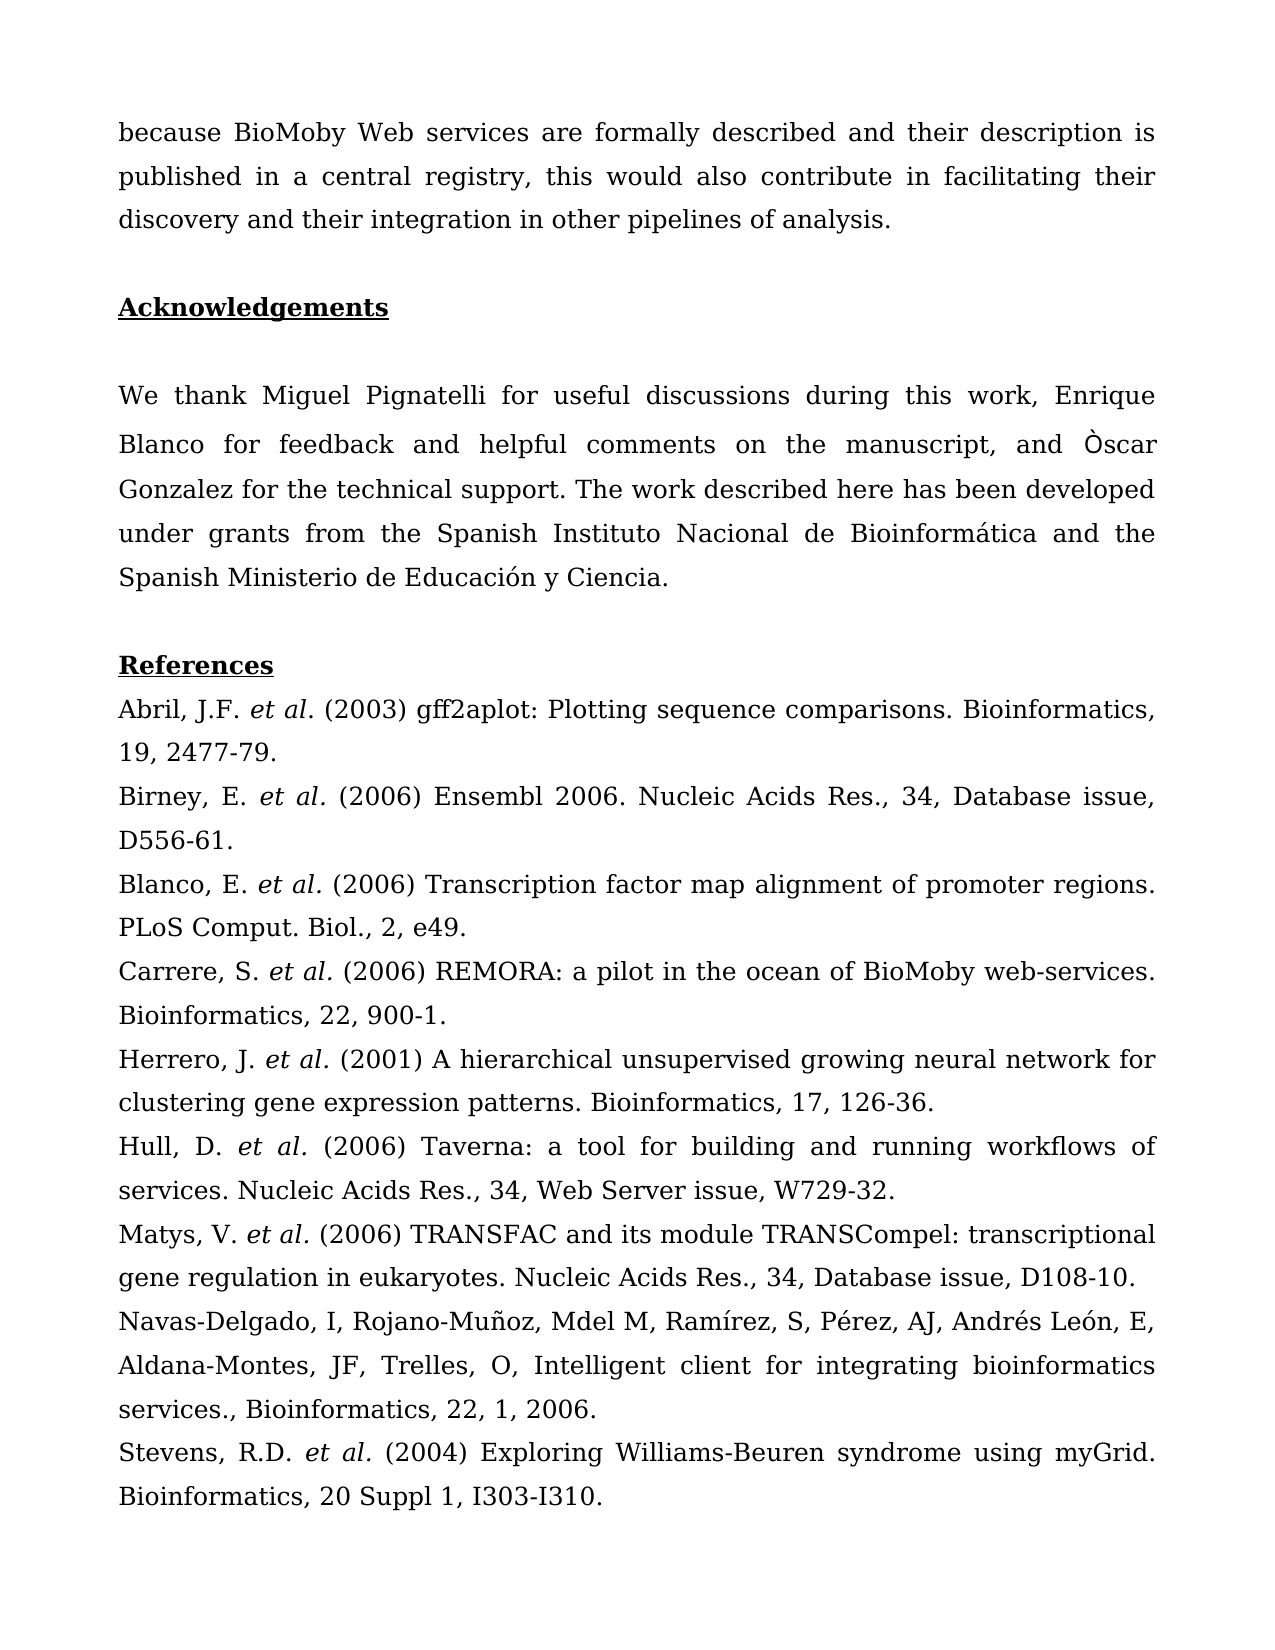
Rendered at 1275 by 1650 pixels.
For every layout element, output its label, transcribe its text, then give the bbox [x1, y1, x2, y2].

text We thank Miguel Pignatelli for useful discussions during this work, Enrique Blanco for feedback and helpful comments on the manuscript, and Òscar Gonzalez for the technical support. The work described here has been developed under grants from the Spanish Instituto Nacional de Bioinformática and the Spanish Ministerio de Educación y Ciencia. [118, 381, 1157, 592]
text because BioMoby Web services are formally described and their description is published in a central registry, this would also contribute in facilitating their discovery and their integration in other pipelines of analysis. [118, 118, 1157, 235]
text Hull, D. et al. (2006) Taverna: a tool for building and running workflows of services. Nucleic Acids Res., 34, Web Server issue, W729-32. [118, 1132, 1157, 1205]
text Carrere, S. et al. (2006) REMORA: a pilot in the ocean of BioMoby web-services. Bioinformatics, 22, 900-1. [118, 957, 1157, 1030]
text Stevens, R.D. et al. (2004) Exploring Williams-Beuren syndrome using myGrid. Bioinformatics, 20 Suppl 1, I303-I310. [118, 1438, 1157, 1511]
text References [118, 651, 1157, 680]
text Matys, V. et al. (2006) TRANSFAC and its module TRANSCompel: transcriptional gene regulation in eukaryotes. Nucleic Acids Res., 34, Database issue, D108-10. [118, 1220, 1157, 1293]
text Acknowledgements [118, 293, 1157, 322]
text Birney, E. et al. (2006) Ensembl 2006. Nucleic Acids Res., 34, Database issue, D556-61. [118, 782, 1157, 855]
text Blanco, E. et al. (2006) Transcription factor map alignment of promoter regions. PLoS Comput. Biol., 2, e49. [118, 870, 1157, 943]
text Herrero, J. et al. (2001) A hierarchical unsupervised growing neural network for clustering gene expression patterns. Bioinformatics, 17, 126-36. [118, 1045, 1157, 1118]
text Navas-Delgado, I, Rojano-Muñoz, Mdel M, Ramírez, S, Pérez, AJ, Andrés León, E, Aldana-Montes, JF, Trelles, O, Intelligent client for integrating bioinformatics services., Bioinformatics, 22, 1, 2006. [118, 1307, 1157, 1424]
text Abril, J.F. et al. (2003) gff2aplot: Plotting sequence comparisons. Bioinformatics, 19, 2477-79. [118, 695, 1157, 768]
